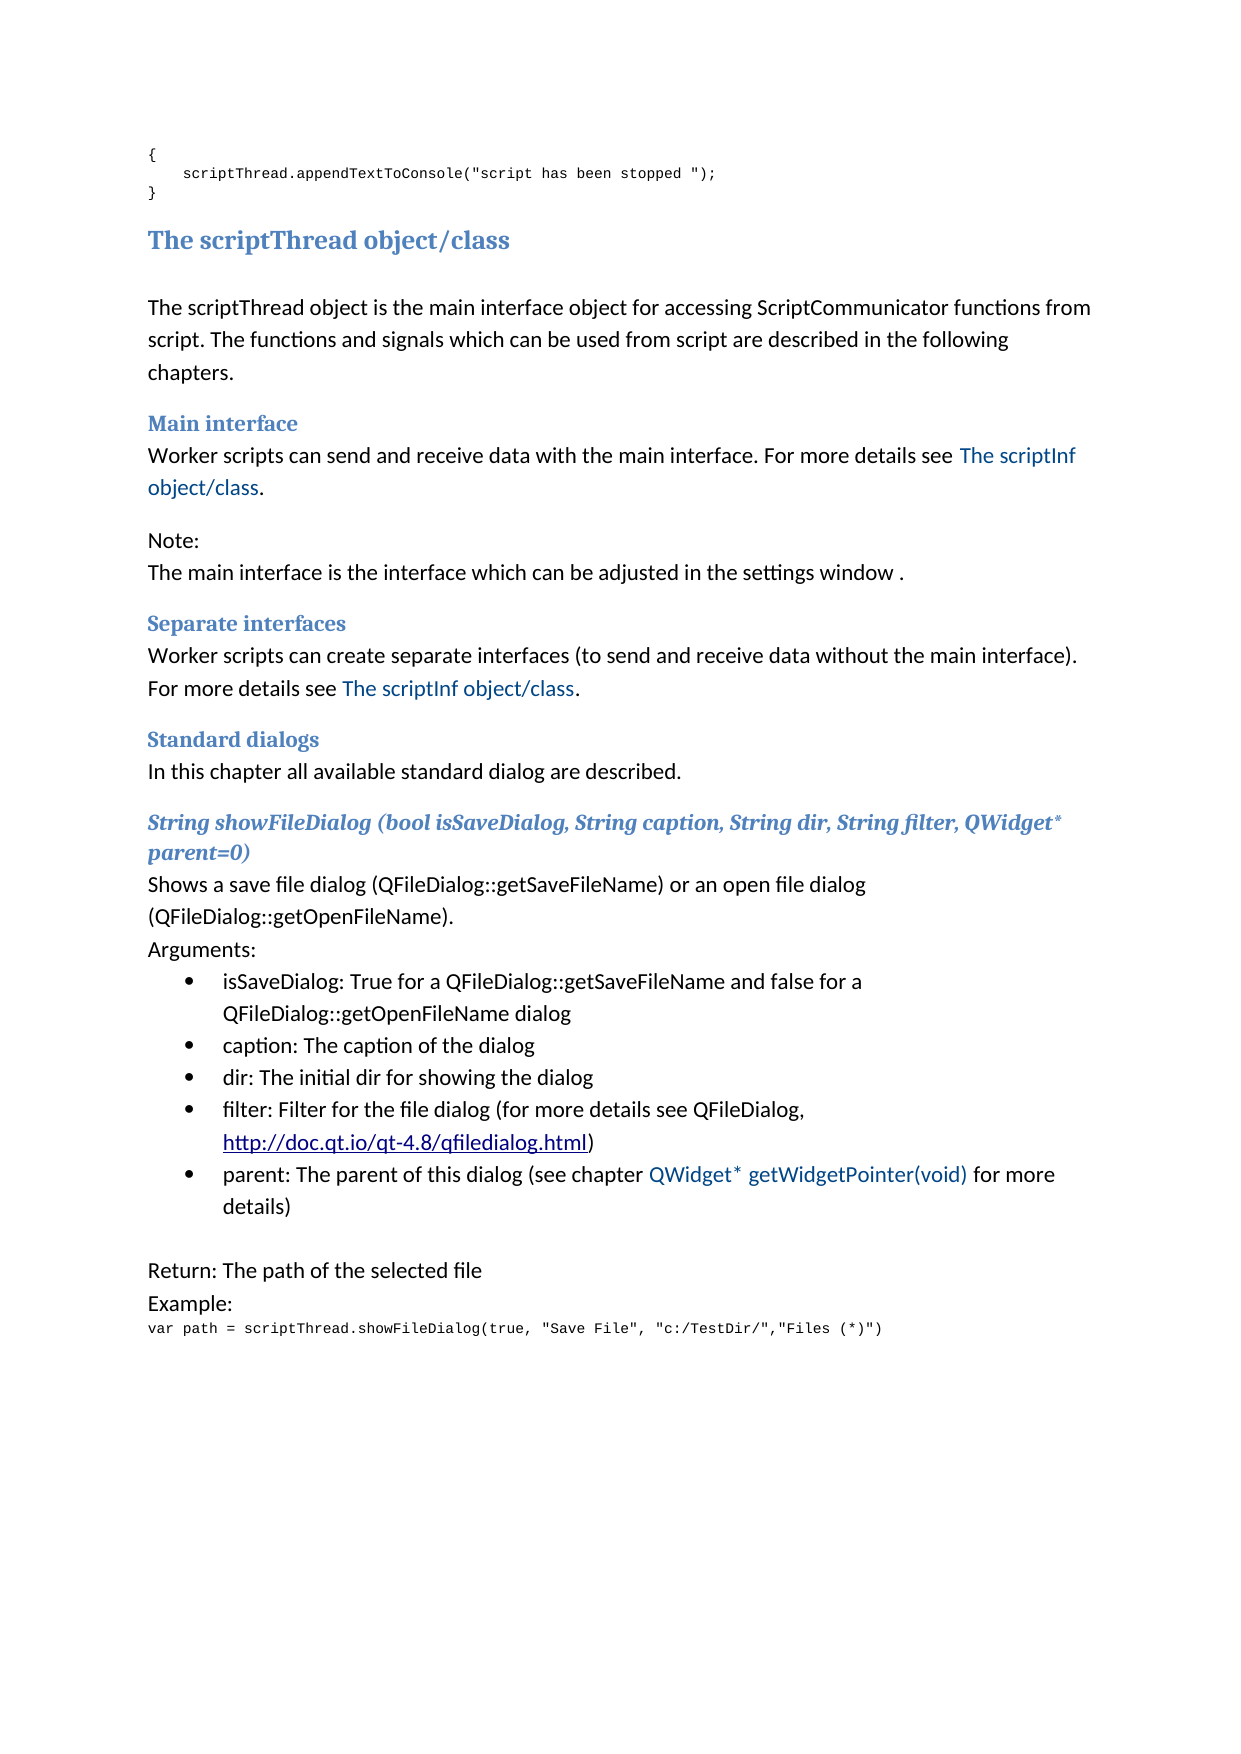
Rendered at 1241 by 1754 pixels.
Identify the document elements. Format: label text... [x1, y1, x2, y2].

text The main interface is the interface which can be adjusted in the settings window . [148, 558, 1093, 586]
text Note: [148, 526, 1093, 554]
list filter: Filter for the file dialog (for more details see QFileDialog, http://doc.qt.io/qt-4.8/qfiledialog.html) [185, 1096, 1093, 1156]
list dir: The initial dir for showing the dialog [185, 1063, 1093, 1091]
text { [148, 148, 1093, 164]
text } [148, 186, 1093, 202]
text In this chapter all available standard dialog are described. [148, 757, 1093, 785]
text Shows a save file dialog (QFileDialog::getSaveFileName) or an open file dialog (QFileDialog::getOpenFileName). [148, 870, 1093, 931]
text Worker scripts can create separate interfaces (to send and receive data without the main interface). For more details see The scriptInf object/class. [148, 641, 1093, 702]
text Example: [148, 1289, 1093, 1317]
subtitle Standard dialogs [148, 727, 1093, 753]
subtitle Main interface [148, 411, 1093, 437]
subtitle Separate interfaces [148, 611, 1093, 638]
text The scriptThread object is the main interface object for accessing ScriptCommunicator functions from script. The functions and signals which can be used from script are described in the following chapters. [148, 293, 1093, 386]
text Arguments: [148, 935, 1093, 963]
list parent: The parent of this dialog (see chapter QWidget* getWidgetPointer(void) for more details) [185, 1160, 1093, 1220]
text Return: The path of the selected file [148, 1257, 1093, 1284]
text var path = scriptThread.showFileDialog(true, "Save File", "c:/TestDir/","Files (*)") [148, 1321, 1093, 1337]
subtitle The scriptThread object/class [148, 225, 1093, 256]
subtitle String showFileDialog (bool isSaveDialog, String caption, String dir, String filter, QWidget* parent=0) [148, 810, 1093, 866]
text Worker scripts can send and receive data with the main interface. For more details see The scriptInf object/class. [148, 441, 1093, 501]
list isSaveDialog: True for a QFileDialog::getSaveFileName and false for a QFileDialog::getOpenFileName dialog [185, 967, 1093, 1027]
text scriptThread.appendTextToConsole("script has been stopped "); [148, 167, 1093, 183]
list caption: The caption of the dialog [185, 1031, 1093, 1059]
